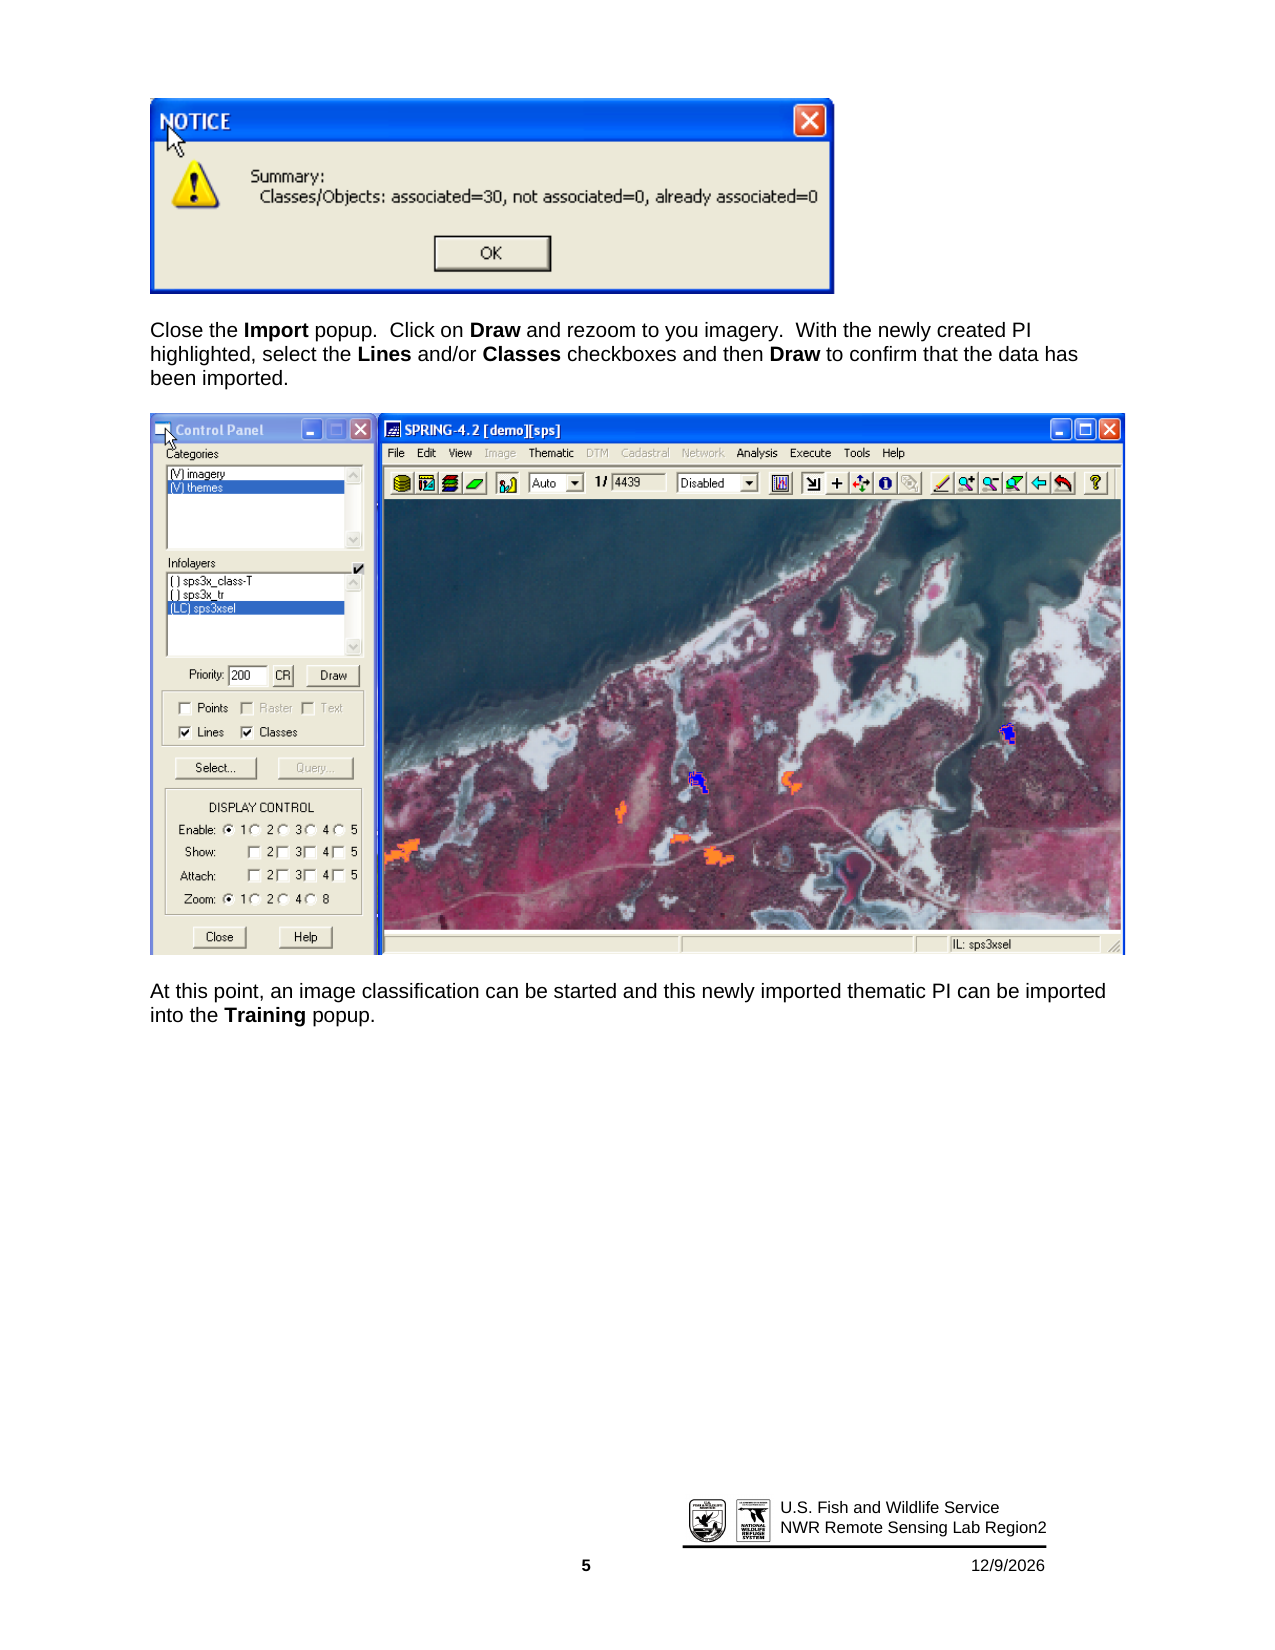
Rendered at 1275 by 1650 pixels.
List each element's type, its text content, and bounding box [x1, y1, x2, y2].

text At this point, an image classification can be started and this newly imported thematic PI can be imported into the Training popup. [150, 978, 1125, 1026]
text Close the Import popup. Click on Draw and rezoom to you imagery. With the newly created PI highlighted, select the Lines and/or Classes checkboxes and then Draw to confirm that the data has been imported. [150, 317, 1125, 389]
